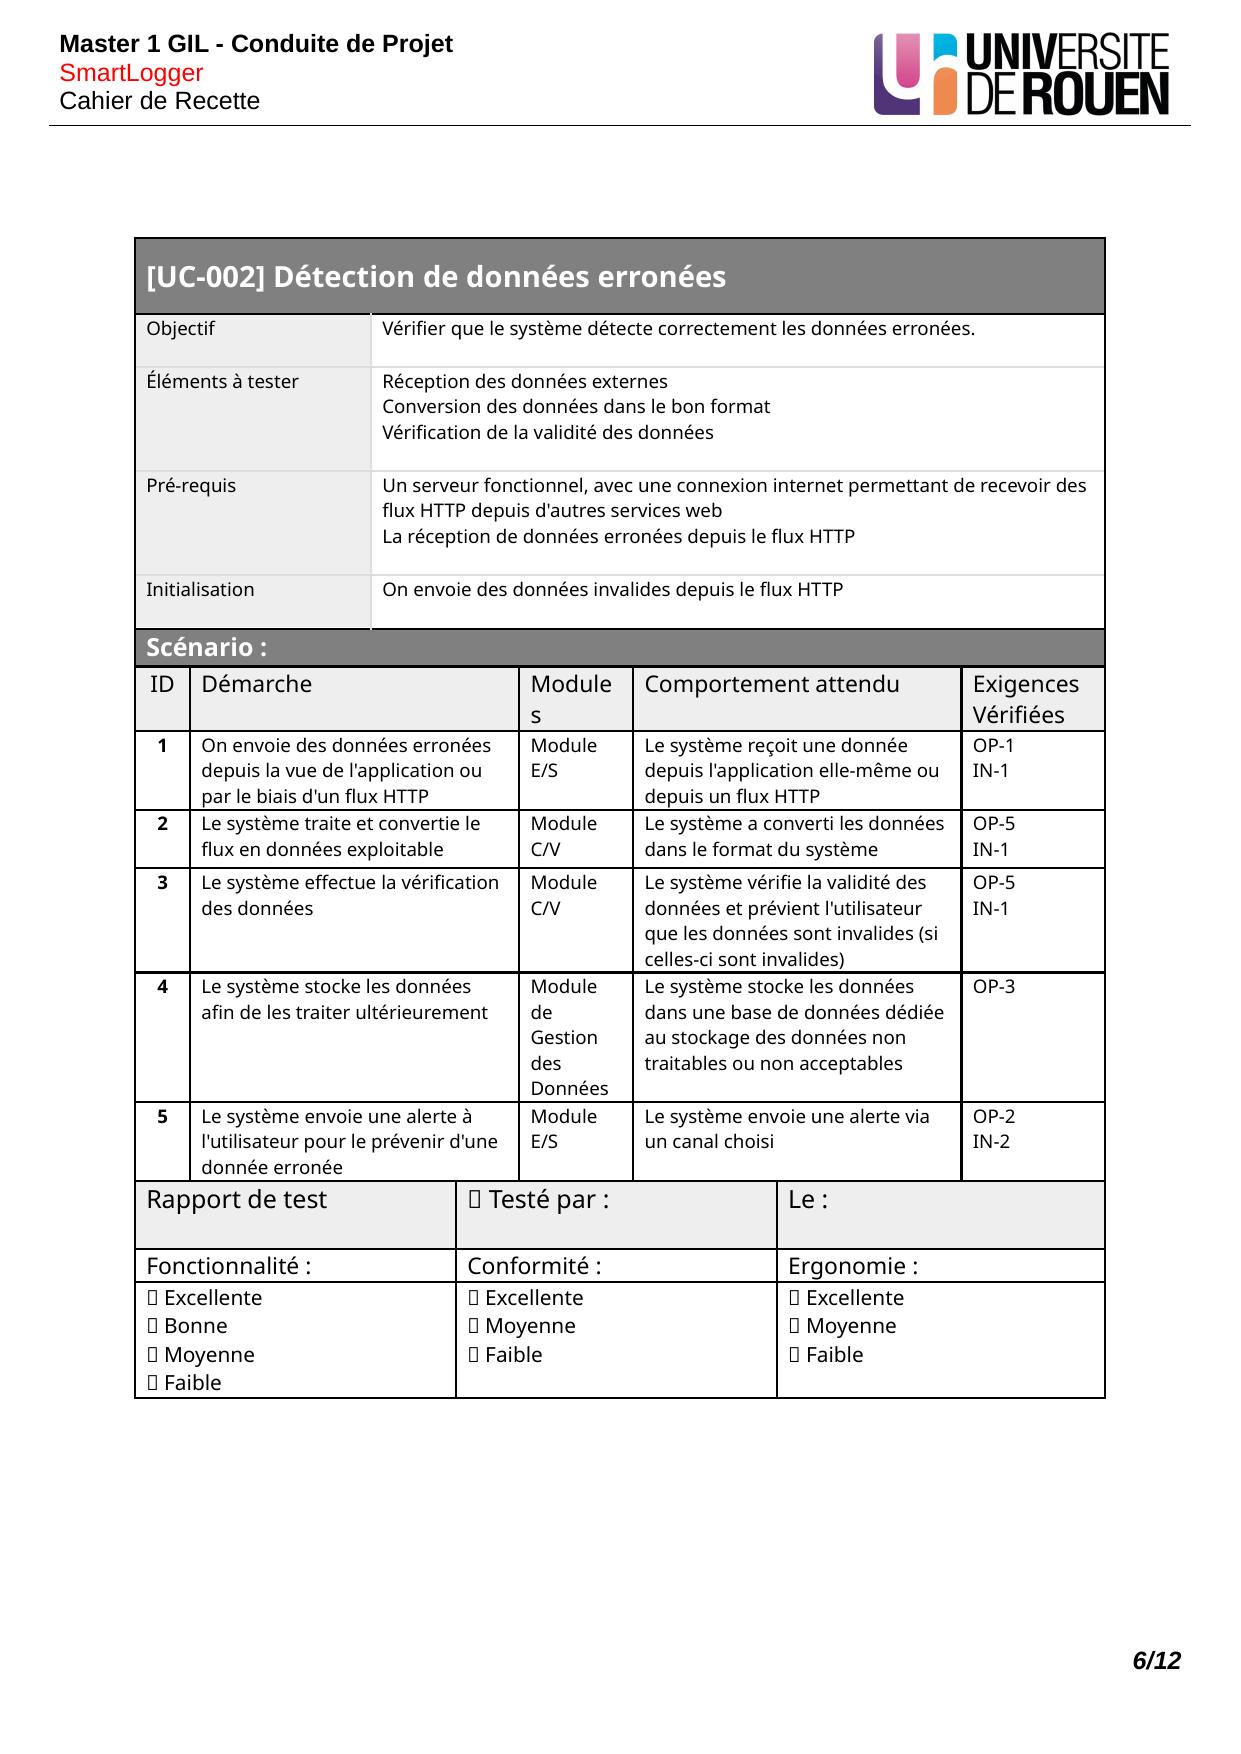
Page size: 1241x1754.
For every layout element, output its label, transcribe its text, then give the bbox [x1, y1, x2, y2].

table_cell Ergonomie : [778, 1250, 1104, 1281]
table_cell Conformité : [457, 1250, 776, 1281]
table_cell Module C/V [520, 869, 632, 971]
table_cell 5 [136, 1103, 189, 1180]
table_cell Le système stocke les données dans une base de données dédiée au stockage des données non traitables ou non acceptables [634, 974, 960, 1101]
table_cell Scénario : [136, 630, 1104, 665]
table_cell Le système a converti les données dans le format du système [634, 811, 960, 867]
table_cell OP-1 IN-1 [963, 732, 1104, 809]
table_cell ID [136, 668, 189, 730]
table_cell Le système vérifie la validité des données et prévient l'utilisateur que les données sont invalides (si celles-ci sont invalides) [634, 869, 960, 971]
table_cell Module C/V [520, 811, 632, 867]
table_cell  Testé par : [457, 1182, 776, 1248]
table_cell Comportement attendu [634, 668, 960, 730]
table_cell OP-5 IN-1 [963, 811, 1104, 867]
table_cell  Excellente  Bonne  Moyenne  Faible [136, 1283, 455, 1397]
table_cell Le système envoie une alerte via un canal choisi [634, 1103, 960, 1180]
table_cell OP-3 [963, 974, 1104, 1101]
table_cell 3 [136, 869, 189, 971]
table_cell Vérifier que le système détecte correctement les données erronées. [372, 315, 1104, 366]
table_cell Le : [778, 1182, 1104, 1248]
table_cell 1 [136, 732, 189, 809]
table_cell  Excellente  Moyenne  Faible [457, 1283, 776, 1397]
table_cell Module E/S [520, 732, 632, 809]
table_cell Le système effectue la vérification des données [191, 869, 518, 971]
table_cell Démarche [191, 668, 518, 730]
table_cell Modules [520, 668, 632, 730]
table_cell Éléments à tester [136, 368, 370, 470]
table_header [UC-002] Détection de données erronées [136, 239, 1104, 313]
table_cell Pré-requis [136, 472, 370, 574]
table_cell Le système reçoit une donnée depuis l'application elle-même ou depuis un flux HTTP [634, 732, 960, 809]
table_cell  Excellente  Moyenne  Faible [778, 1283, 1104, 1397]
table_cell Module de Gestion des Données [520, 974, 632, 1101]
table_cell Fonctionnalité : [136, 1250, 455, 1281]
table_cell OP-5 IN-1 [963, 869, 1104, 971]
table_cell Le système envoie une alerte à l'utilisateur pour le prévenir d'une donnée erronée [191, 1103, 518, 1180]
table_cell 2 [136, 811, 189, 867]
table_cell Le système traite et convertie le flux en données exploitable [191, 811, 518, 867]
table_cell OP-2 IN-2 [963, 1103, 1104, 1180]
table_cell Initialisation [136, 576, 370, 627]
table_cell Rapport de test [136, 1182, 455, 1248]
table_cell Objectif [136, 315, 370, 366]
table_cell On envoie des données erronées depuis la vue de l'application ou par le biais d'un flux HTTP [191, 732, 518, 809]
table_cell Module E/S [520, 1103, 632, 1180]
table_cell Le système stocke les données afin de les traiter ultérieurement [191, 974, 518, 1101]
table_cell Un serveur fonctionnel, avec une connexion internet permettant de recevoir des flux HTTP depuis d'autres services web La réception de données erronées depuis le flux HTTP [372, 472, 1104, 574]
table_cell Réception des données externes Conversion des données dans le bon format Vérification de la validité des données [372, 368, 1104, 470]
picture [872, 32, 1170, 118]
table_cell 4 [136, 974, 189, 1101]
table_cell On envoie des données invalides depuis le flux HTTP [372, 576, 1104, 627]
table_cell Exigences Vérifiées [963, 668, 1104, 730]
